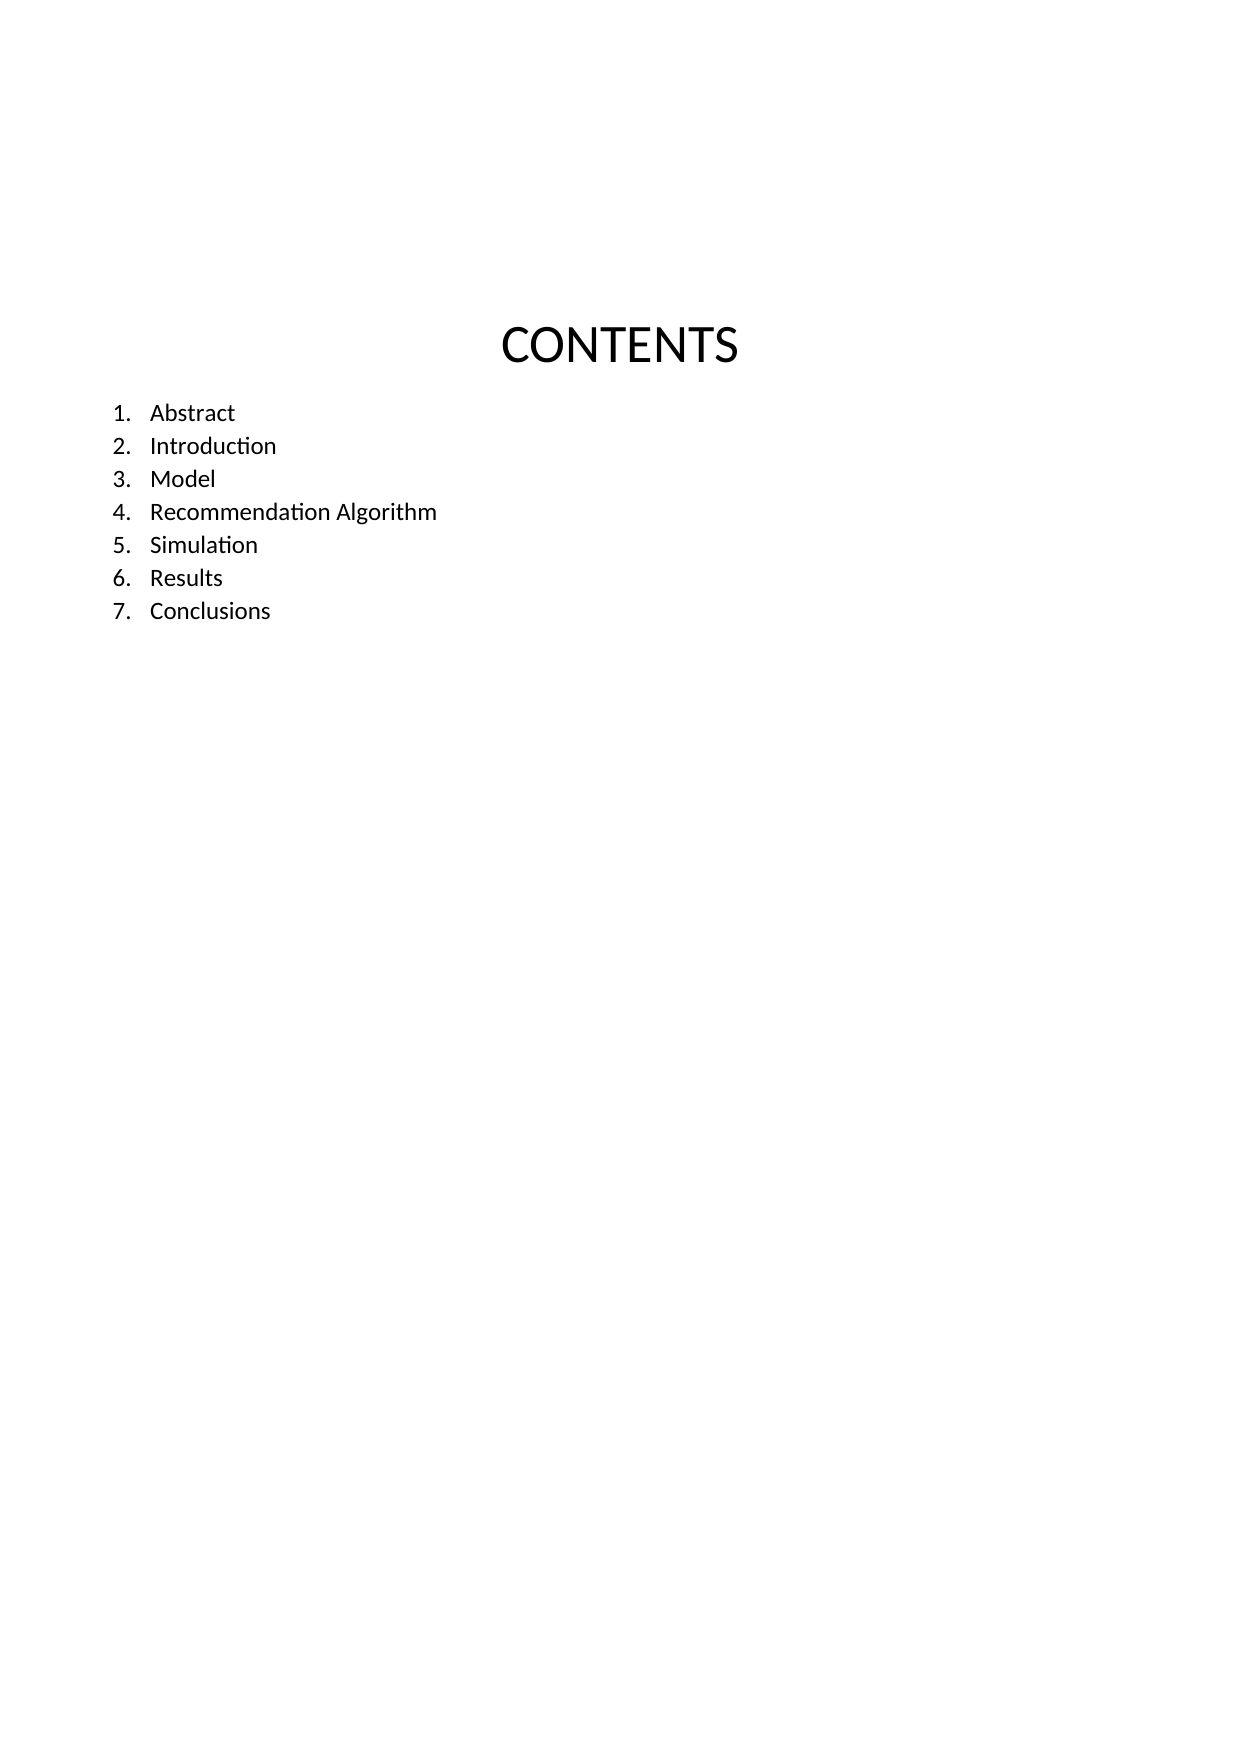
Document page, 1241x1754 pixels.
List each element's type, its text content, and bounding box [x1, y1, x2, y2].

text CONTENTS [75, 309, 1165, 376]
list Conclusions [112, 595, 1165, 625]
list Simulation [112, 529, 1165, 559]
list Model [112, 463, 1165, 494]
list Introduction [112, 430, 1165, 461]
list Results [112, 562, 1165, 592]
list Recommendation Algorithm [112, 496, 1165, 527]
list Abstract [112, 397, 1165, 428]
